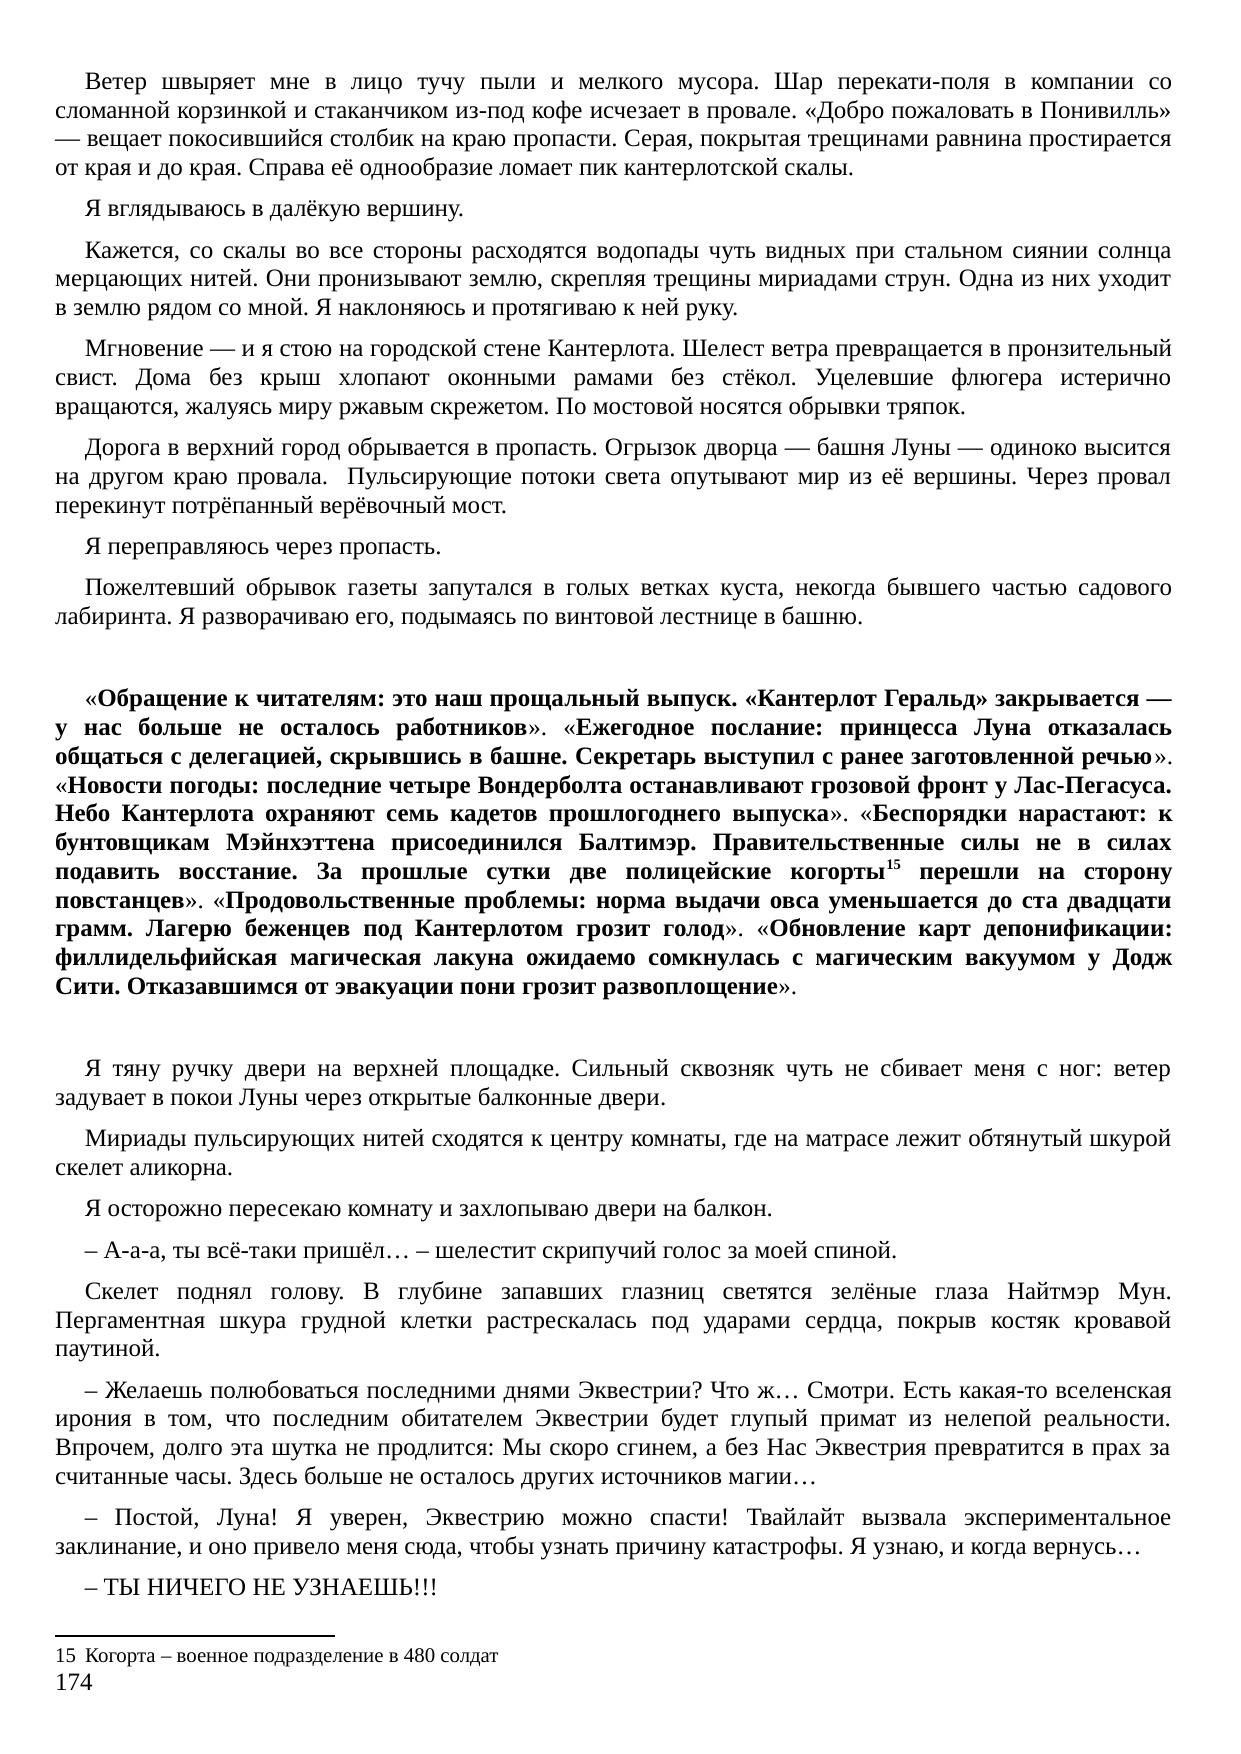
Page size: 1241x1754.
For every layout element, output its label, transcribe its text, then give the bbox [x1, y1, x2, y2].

text Пожелтевший обрывок газеты запутался в голых ветках куста, некогда бывшего частью садового лабиринта. Я разворачиваю его, подымаясь по винтовой лестнице в башню. [55, 572, 1173, 630]
text Когорта – военное подразделение в 480 солдат [55, 1642, 1173, 1667]
text – А-а-а, ты всё-таки пришёл… – шелестит скрипучий голос за моей спиной. [55, 1235, 1173, 1263]
text Я тяну ручку двери на верхней площадке. Сильный сквозняк чуть не сбивает меня с ног: ветер задувает в покои Луны через открытые балконные двери. [55, 1053, 1173, 1111]
text – Желаешь полюбоваться последними днями Эквестрии? Что ж… Смотри. Есть какая-то вселенская ирония в том, что последним обитателем Эквестрии будет глупый примат из нелепой реальности. Впрочем, долго эта шутка не продлится: Мы скоро сгинем, а без Нас Эквестрия превратится в прах за считанные часы. Здесь больше не осталось других источников магии… [55, 1375, 1173, 1490]
text Дорога в верхний город обрывается в пропасть. Огрызок дворца — башня Луны — одиноко высится на другом краю провала. Пульсирующие потоки света опутывают мир из её вершины. Через провал перекинут потрёпанный верёвочный мост. [55, 432, 1173, 518]
text Мгновение — и я стою на городской стене Кантерлота. Шелест ветра превращается в пронзительный свист. Дома без крыш хлопают оконными рамами без стёкол. Уцелевшие флюгера истерично вращаются, жалуясь миру ржавым скрежетом. По мостовой носятся обрывки тряпок. [55, 333, 1173, 420]
text Я осторожно пересекаю комнату и захлопываю двери на балкон. [55, 1193, 1173, 1222]
text – ТЫ НИЧЕГО НЕ УЗНАЕШЬ!!! [55, 1572, 1173, 1601]
text «Обращение к читателям: это наш прощальный выпуск. «Кантерлот Геральд» закрывается — у нас больше не осталось работников». «Ежегодное послание: принцесса Луна отказалась общаться с делегацией, скрывшись в башне. Секретарь выступил с ранее заготовленной речью». «Новости погоды: последние четыре Вондерболта останавливают грозовой фронт у Лас-Пегасуса. Небо Кантерлота охраняют семь кадетов прошлогоднего выпуска». «Беспорядки нарастают: к бунтовщикам Мэйнхэттена присоединился Балтимэр. Правительственные силы не в силах подавить восстание. За прошлые сутки две полицейские когорты перешли на сторону повстанцев». «Продовольственные проблемы: норма выдачи овса уменьшается до ста двадцати грамм. Лагерю беженцев под Кантерлотом грозит голод». «Обновление карт депонификации: филлидельфийская магическая лакуна ожидаемо сомкнулась с магическим вакуумом у Додж Сити. Отказавшимся от эвакуации пони грозит развоплощение». [55, 683, 1173, 1000]
text Мириады пульсирующих нитей сходятся к центру комнаты, где на матрасе лежит обтянутый шкурой скелет аликорна. [55, 1123, 1173, 1181]
text Я переправляюсь через пропасть. [55, 531, 1173, 560]
text Кажется, со скалы во все стороны расходятся водопады чуть видных при стальном сиянии солнца мерцающих нитей. Они пронизывают землю, скрепляя трещины мириадами струн. Одна из них уходит в землю рядом со мной. Я наклоняюсь и протягиваю к ней руку. [55, 235, 1173, 321]
text Скелет поднял голову. В глубине запавших глазниц светятся зелёные глаза Найтмэр Мун. Пергаментная шкура грудной клетки растрескалась под ударами сердца, покрыв костяк кровавой паутиной. [55, 1276, 1173, 1362]
text Ветер швыряет мне в лицо тучу пыли и мелкого мусора. Шар перекати-поля в компании со сломанной корзинкой и стаканчиком из-под кофе исчезает в провале. «Добро пожаловать в Понивилль» — вещает покосившийся столбик на краю пропасти. Серая, покрытая трещинами равнина простирается от края и до края. Справа её однообразие ломает пик кантерлотской скалы. [55, 66, 1173, 181]
text Я вглядываюсь в далёкую вершину. [55, 193, 1173, 222]
text – Постой, Луна! Я уверен, Эквестрию можно спасти! Твайлайт вызвала экспериментальное заклинание, и оно привело меня сюда, чтобы узнать причину катастрофы. Я узнаю, и когда вернусь… [55, 1502, 1173, 1560]
